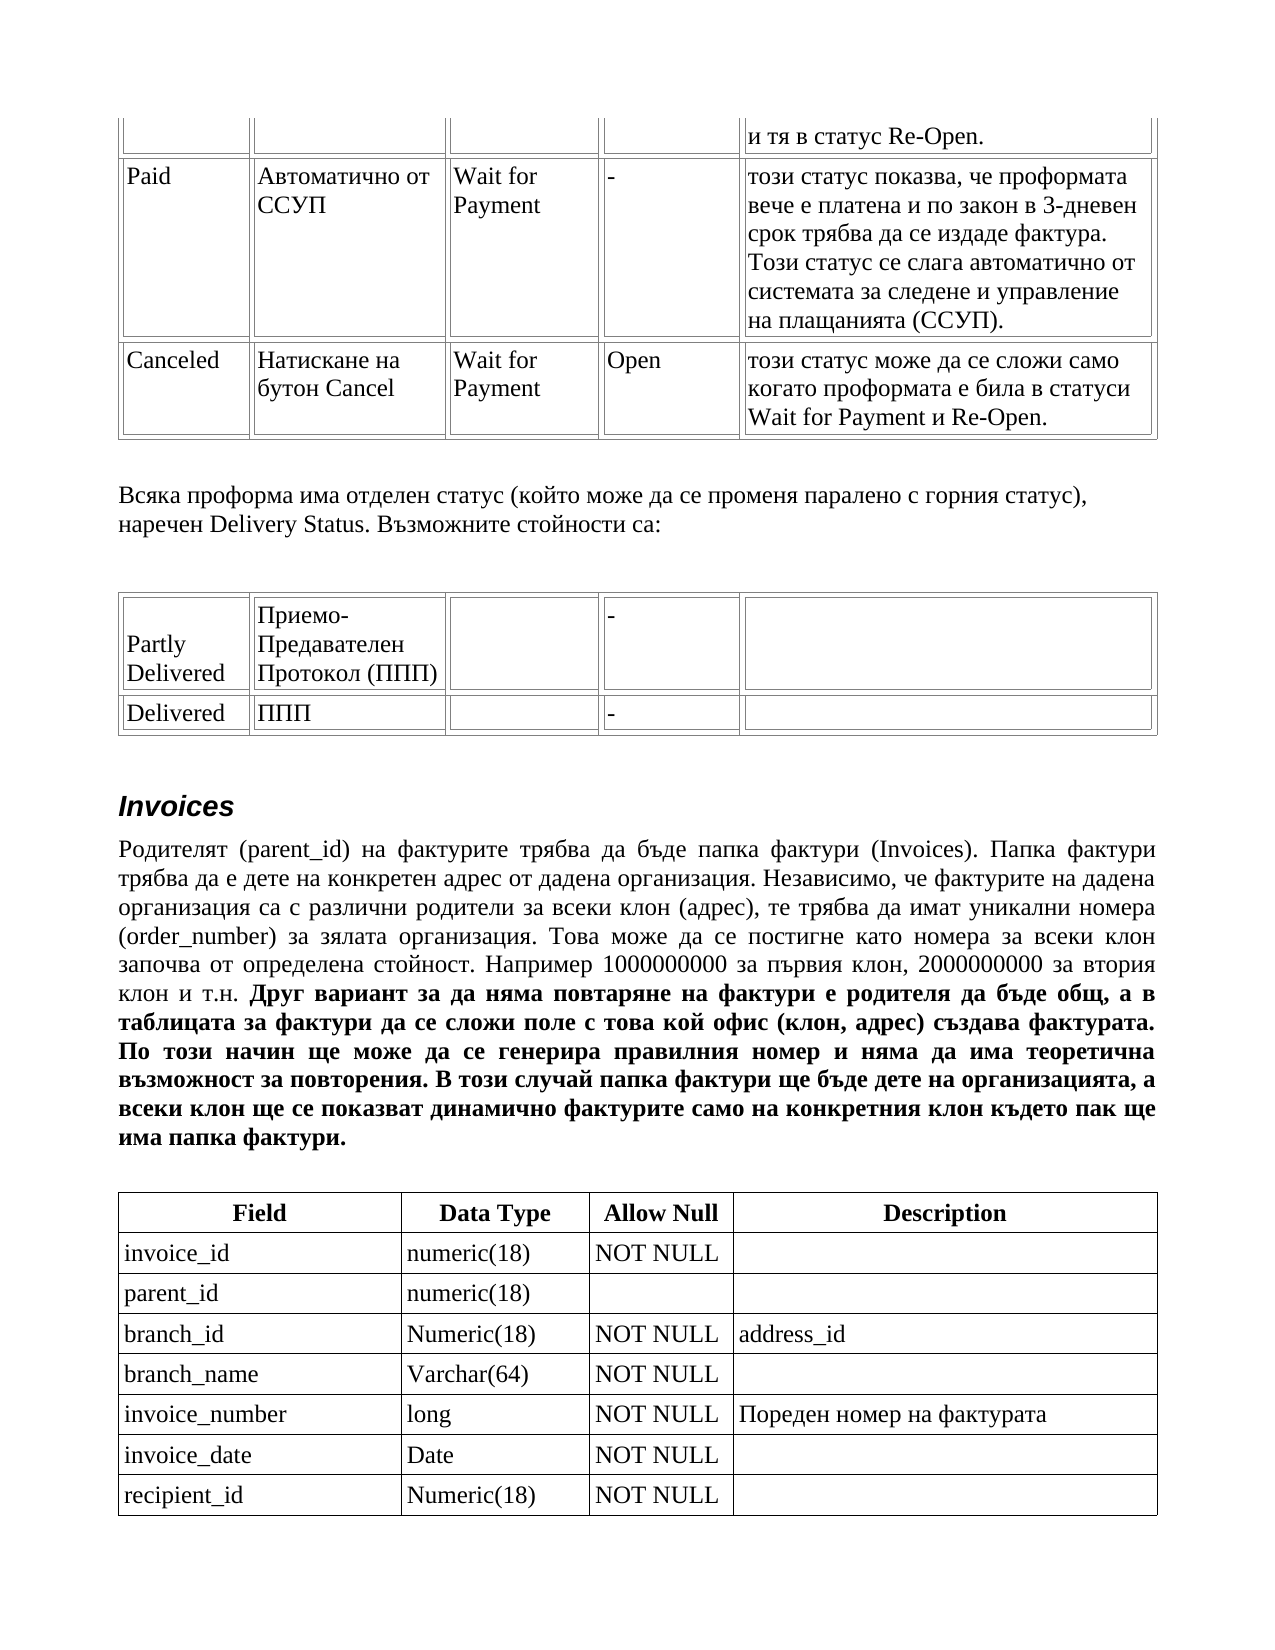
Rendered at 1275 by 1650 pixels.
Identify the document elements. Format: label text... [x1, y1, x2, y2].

table_header - [605, 598, 739, 689]
table_header Data Type [402, 1193, 589, 1232]
table_cell [446, 118, 598, 158]
table_cell invoice_date [119, 1435, 401, 1474]
table_cell branch_name [119, 1354, 401, 1394]
table_cell recipient_id [119, 1475, 401, 1515]
text Всяка проформа има отделен статус (който може да се променя паралено с горния статус), наречен Delivery Status. Възможните стойности са: [118, 481, 1157, 538]
table_cell [599, 118, 739, 158]
table_cell [734, 1435, 1157, 1474]
table_header [451, 598, 598, 689]
table_cell NOT NULL [590, 1475, 733, 1515]
table_cell [734, 1475, 1157, 1515]
table_header Field [119, 1193, 401, 1232]
table_cell - [599, 159, 739, 342]
table_header Partly Delivered [119, 593, 249, 695]
table_cell [451, 696, 598, 729]
table_cell address_id [734, 1314, 1157, 1353]
table_cell Date [402, 1435, 589, 1474]
table_header [740, 593, 1157, 695]
table_cell parent_id [119, 1274, 401, 1313]
table_cell NOT NULL [590, 1314, 733, 1353]
table_cell [250, 118, 445, 158]
table_cell този статус може да се сложи само когато проформата е била в статуси Wait for Payment и Re-Open. [740, 343, 1157, 439]
table_cell numeric(18) [402, 1274, 589, 1313]
table_cell Wait for Payment [446, 343, 598, 439]
table_cell Wait for Payment [446, 159, 598, 342]
table_cell Натискане на бутон Cancel [250, 343, 445, 439]
table_cell NOT NULL [590, 1233, 733, 1273]
table_cell Numeric(18) [402, 1314, 589, 1353]
table_header Description [734, 1193, 1157, 1232]
table_header Allow Null [590, 1193, 733, 1232]
table_cell Paid [119, 159, 249, 342]
table_cell и тя в статус Re-Open. [740, 118, 1157, 158]
table_cell [734, 1354, 1157, 1394]
table_cell NOT NULL [590, 1435, 733, 1474]
table_header [446, 593, 598, 695]
table_cell numeric(18) [402, 1233, 589, 1273]
table_cell [746, 696, 1151, 729]
table_cell ППП [250, 696, 445, 735]
table_cell този статус показва, че проформата вече е платена и по закон в 3-дневен срок трябва да се издаде фактура. Този статус се слага автоматично от системата за следене и управление на плащанията (ССУП). [740, 159, 1157, 342]
table_header Приемо-Предавателен Протокол (ППП) [250, 593, 445, 695]
table_cell [740, 696, 1157, 735]
table_cell NOT NULL [590, 1395, 733, 1434]
table_cell - [605, 159, 739, 336]
table_cell Numeric(18) [402, 1475, 589, 1515]
table_cell [446, 696, 598, 735]
table_cell long [402, 1395, 589, 1434]
subtitle Invoices [118, 788, 1157, 822]
table_cell Автоматично от ССУП [250, 159, 445, 342]
table_cell [119, 118, 249, 158]
table_cell invoice_number [119, 1395, 401, 1434]
table_cell [734, 1274, 1157, 1313]
table_cell - [599, 696, 739, 735]
table_cell Пореден номер на фактурата [734, 1395, 1157, 1434]
table_cell Delivered [119, 696, 249, 735]
table_cell [590, 1274, 733, 1313]
table_cell branch_id [119, 1314, 401, 1353]
table_cell invoice_id [119, 1233, 401, 1273]
table_cell Varchar(64) [402, 1354, 589, 1394]
table_cell [734, 1233, 1157, 1273]
text Родителят (parent_id) на фактурите трябва да бъде папка фактури (Invoices). Папка фактури трябва да е дете на конкретен адрес от дадена организация. Независимо, че фактурите на дадена организация са с различни родители за всеки клон (адрес), те трябва да имат уникални номера (order_number) за зялата организация. Това може да се постигне като номера за всеки клон започва от определена стойност. Например 1000000000 за първия клон, 2000000000 за втория клон и т.н. Друг вариант за да няма повтаряне на фактури е родителя да бъде общ, а в таблицата за фактури да се сложи поле с това кой офис (клон, адрес) създава фактурата. По този начин ще може да се генерира правилния номер и няма да има теоретична възможност за повторения. В този случай папка фактури ще бъде дете на организацията, а всеки клон ще се показват динамично фактурите само на конкретния клон където пак ще има папка фактури. [118, 834, 1157, 1151]
table_cell Canceled [119, 343, 249, 439]
table_header - [599, 593, 739, 695]
table_cell - [605, 696, 739, 729]
table_cell NOT NULL [590, 1354, 733, 1394]
table_cell Open [599, 343, 739, 439]
